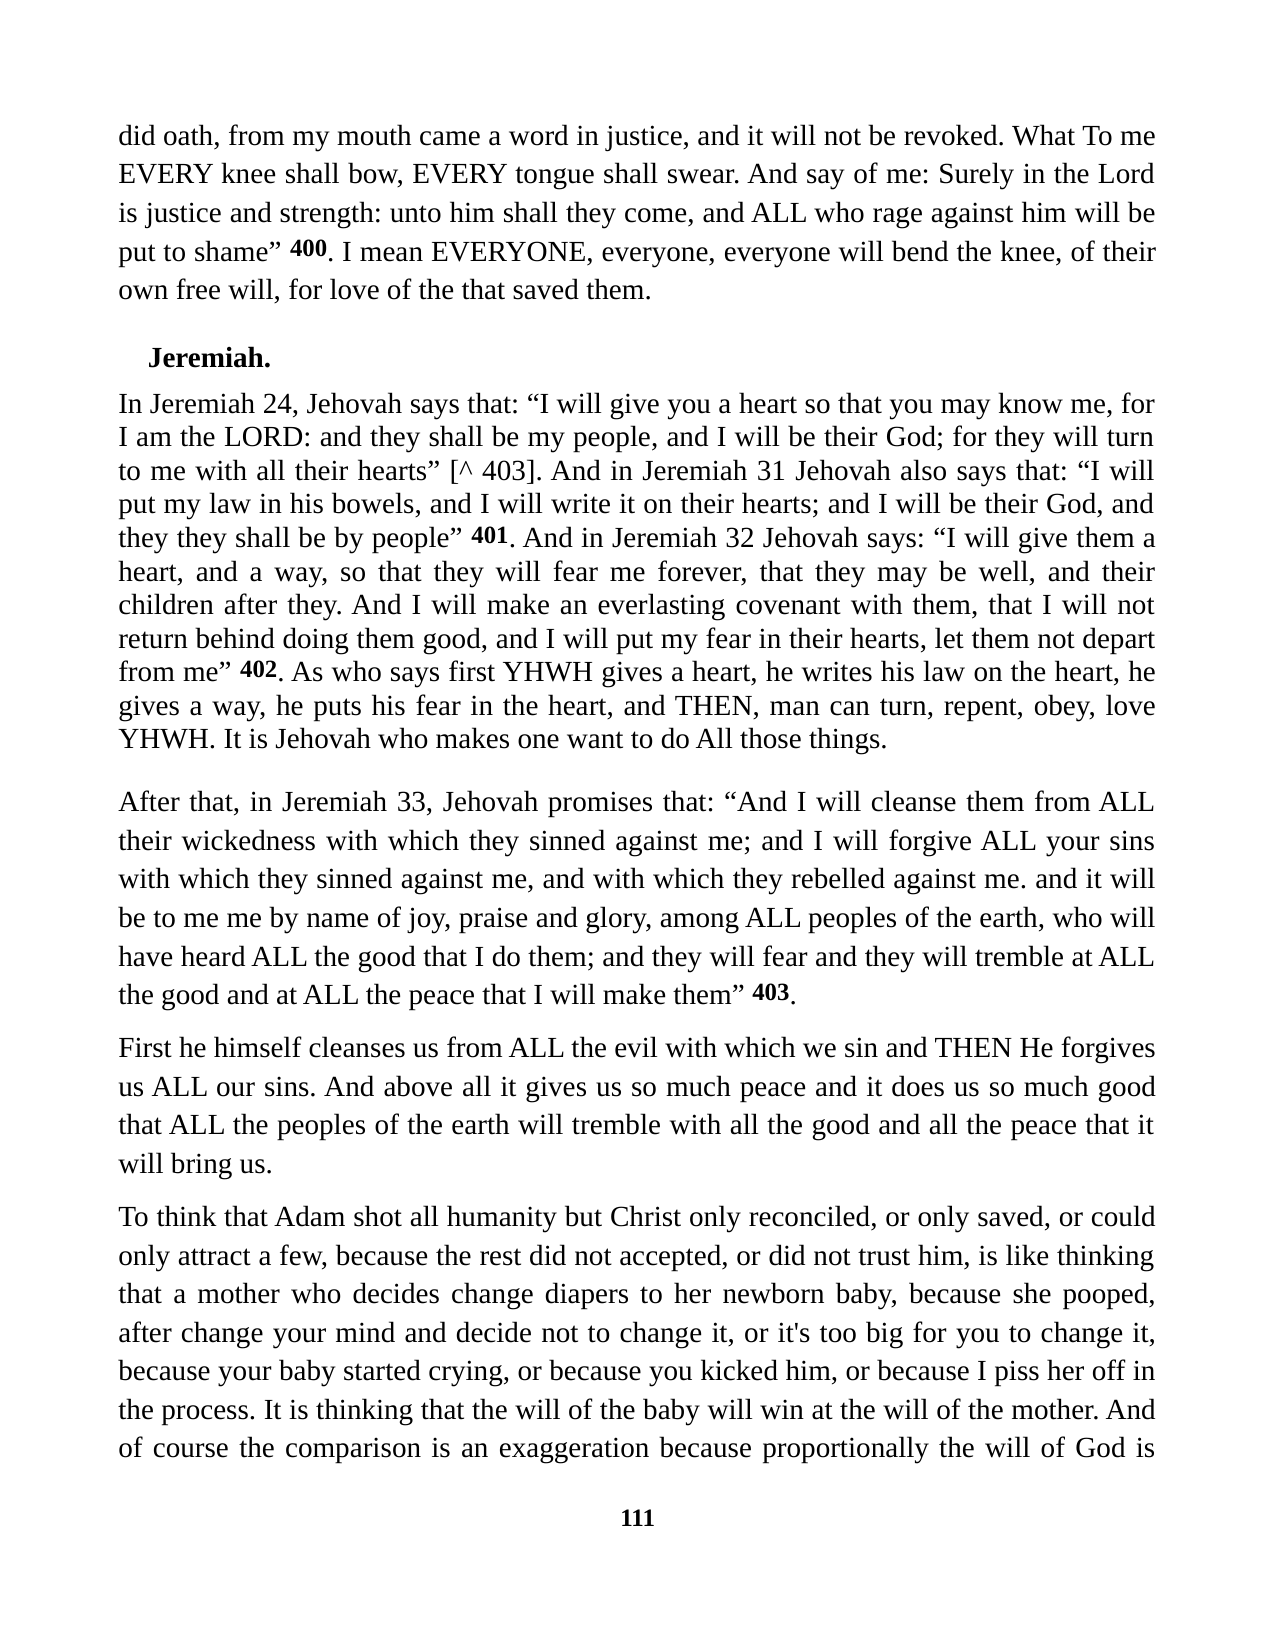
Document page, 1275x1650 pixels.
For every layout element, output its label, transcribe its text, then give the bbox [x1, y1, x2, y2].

text To think that Adam shot all humanity but Christ only reconciled, or only saved, or could only attract a few, because the rest did not accepted, or did not trust him, is like thinking that a mother who decides change diapers to her newborn baby, because she pooped, after change your mind and decide not to change it, or it's too big for you to change it, because your baby started crying, or because you kicked him, or because I piss her off in the process. It is thinking that the will of the baby will win at the will of the mother. And of course the comparison is an exaggeration because proportionally the will of God is [118, 1199, 1157, 1464]
text After that, in Jeremiah 33, Jehovah promises that: “And I will cleanse them from ALL their wickedness with which they sinned against me; and I will forgive ALL your sins with which they sinned against me, and with which they rebelled against me. and it will be to me me by name of joy, praise and glory, among ALL peoples of the earth, who will have heard ALL the good that I do them; and they will fear and they will tremble at ALL the good and at ALL the peace that I will make them” . [118, 784, 1157, 1011]
subtitle Jeremiah. [148, 340, 1157, 373]
text First he himself cleanses us from ALL the evil with which we sin and THEN He forgives us ALL our sins. And above all it gives us so much peace and it does us so much good that ALL the peoples of the earth will tremble with all the good and all the peace that it will bring us. [118, 1030, 1157, 1179]
text In Jeremiah 24, Jehovah says that: “I will give you a heart so that you may know me, for I am the LORD: and they shall be my people, and I will be their God; for they will turn to me with all their hearts” [^ 403]. And in Jeremiah 31 Jehovah also says that: “I will put my law in his bowels, and I will write it on their hearts; and I will be their God, and they they shall be by people” . And in Jeremiah 32 Jehovah says: “I will give them a heart, and a way, so that they will fear me forever, that they may be well, and their children after they. And I will make an everlasting covenant with them, that I will not return behind doing them good, and I will put my fear in their hearts, let them not depart from me” . As who says first YHWH gives a heart, he writes his law on the heart, he gives a way, he puts his fear in the heart, and THEN, man can turn, repent, obey, love YHWH. It is Jehovah who makes one want to do All those things. [118, 386, 1157, 755]
text did oath, from my mouth came a word in justice, and it will not be revoked. What To me EVERY knee shall bow, EVERY tongue shall swear. And say of me: Surely in the Lord is justice and strength: unto him shall they come, and ALL who rage against him will be put to shame” . I mean EVERYONE, everyone, everyone will bend the knee, of their own free will, for love of the that saved them. [118, 118, 1157, 306]
